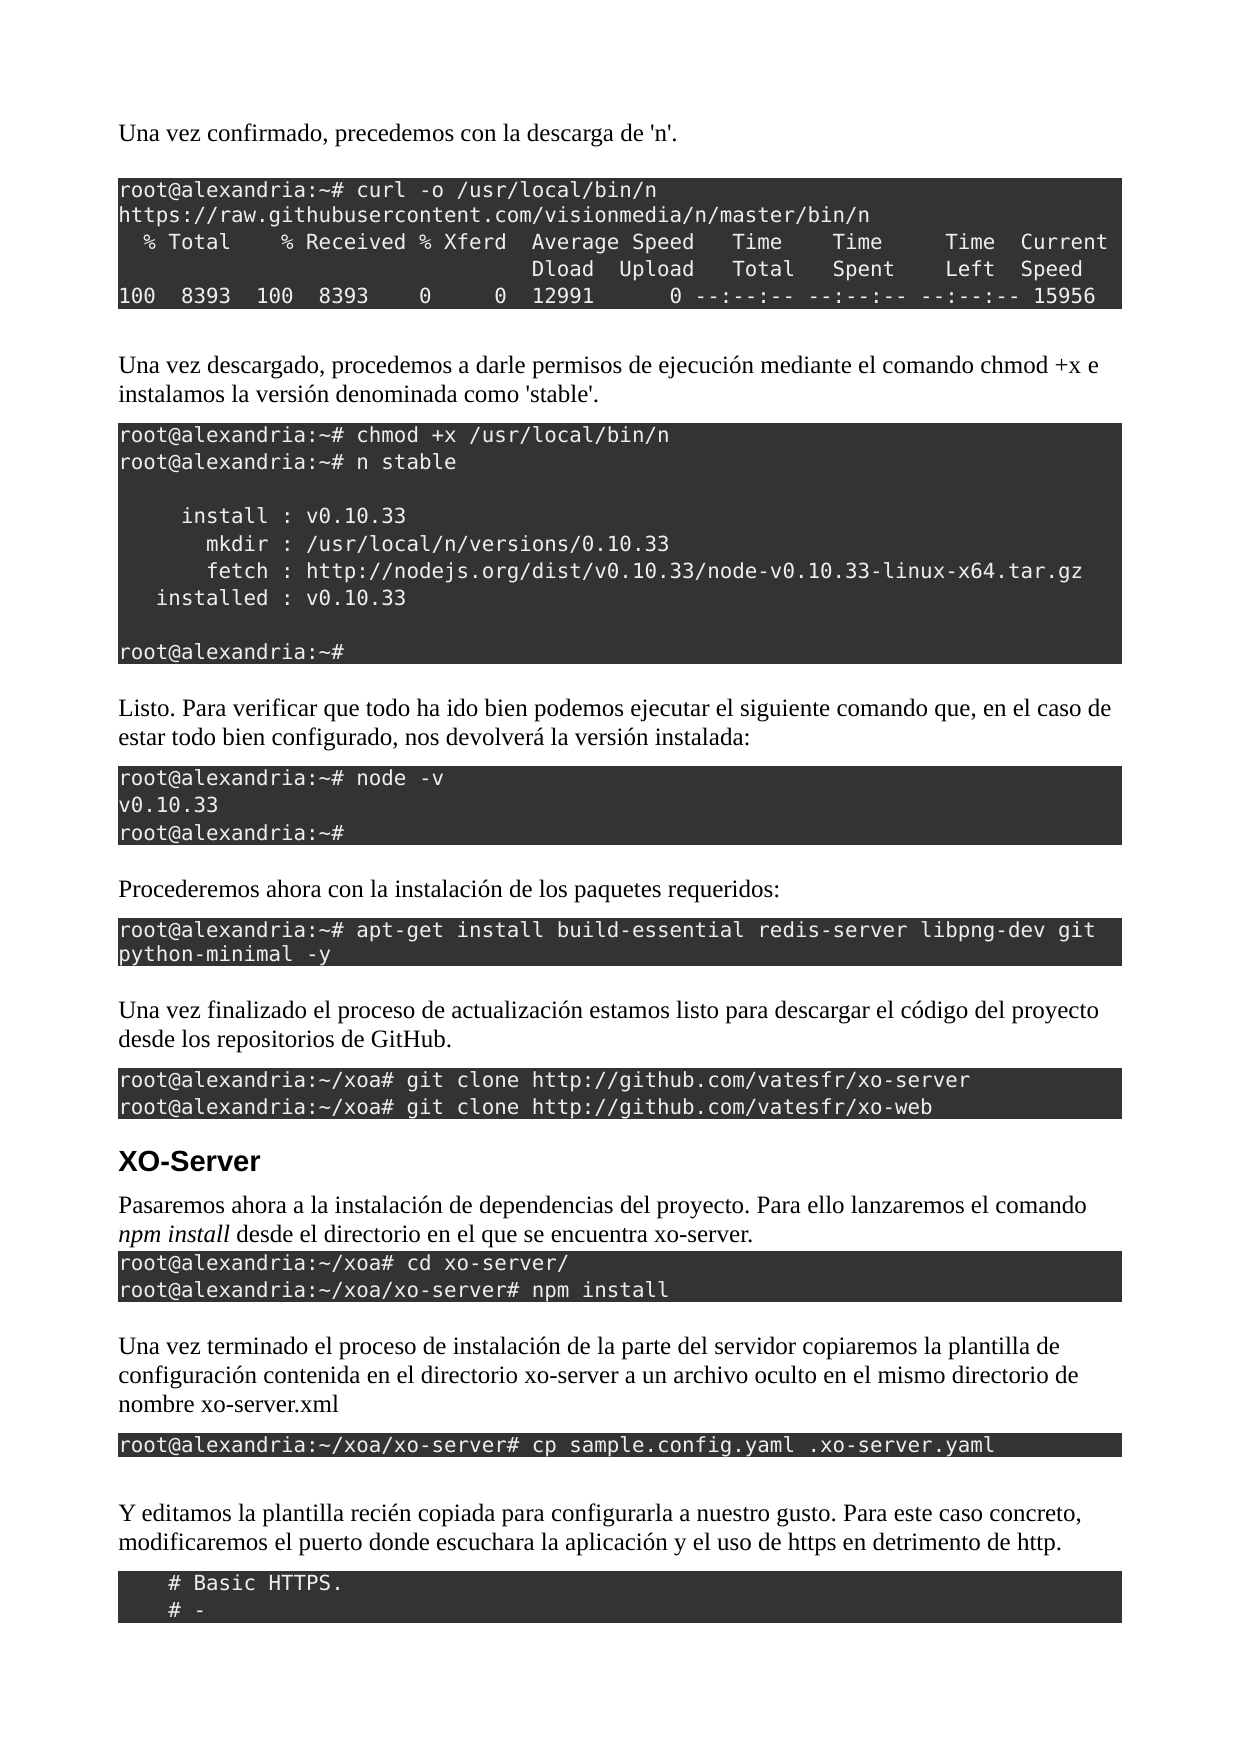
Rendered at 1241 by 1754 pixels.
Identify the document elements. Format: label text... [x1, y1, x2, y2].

text # Basic HTTPS. [118, 1571, 1122, 1596]
text installed : v0.10.33 [118, 586, 1122, 610]
text root@alexandria:~/xoa/xo-server# cp sample.config.yaml .xo-server.yaml [118, 1433, 1122, 1457]
text root@alexandria:~/xoa/xo-server# npm install [118, 1278, 1122, 1302]
text Dload Upload Total Spent Left Speed [118, 257, 1122, 281]
text root@alexandria:~# [118, 821, 1122, 845]
text Una vez descargado, procedemos a darle permisos de ejecución mediante el comando chmod +x e instalamos la versión denominada como 'stable'. [118, 350, 1122, 407]
text Y editamos la plantilla recién copiada para configurarla a nuestro gusto. Para este caso concreto, modificaremos el puerto donde escuchara la aplicación y el uso de https en detrimento de http. [118, 1498, 1122, 1556]
text Una vez confirmado, precedemos con la descarga de 'n'. [118, 118, 1122, 147]
text 100 8393 100 8393 0 0 12991 0 --:--:-- --:--:-- --:--:-- 15956 [118, 284, 1122, 309]
text Procederemos ahora con la instalación de los paquetes requeridos: [118, 874, 1122, 902]
text Una vez finalizado el proceso de actualización estamos listo para descargar el código del proyecto desde los repositorios de GitHub. [118, 995, 1122, 1053]
text Listo. Para verificar que todo ha ido bien podemos ejecutar el siguiente comando que, en el caso de estar todo bien configurado, nos devolverá la versión instalada: [118, 693, 1122, 751]
subtitle XO-Server [118, 1144, 1122, 1178]
text root@alexandria:~/xoa# git clone http://github.com/vatesfr/xo-web [118, 1095, 1122, 1119]
text % Total % Received % Xferd Average Speed Time Time Time Current [118, 230, 1122, 254]
text Una vez terminado el proceso de instalación de la parte del servidor copiaremos la plantilla de configuración contenida en el directorio xo-server a un archivo oculto en el mismo directorio de nombre xo-server.xml [118, 1331, 1122, 1417]
text Pasaremos ahora a la instalación de dependencias del proyecto. Para ello lanzaremos el comando npm install desde el directorio en el que se encuentra xo-server. [118, 1191, 1122, 1248]
text install : v0.10.33 [118, 504, 1122, 529]
text root@alexandria:~/xoa# git clone http://github.com/vatesfr/xo-server [118, 1068, 1122, 1092]
text v0.10.33 [118, 793, 1122, 818]
text mkdir : /usr/local/n/versions/0.10.33 [118, 532, 1122, 556]
text root@alexandria:~# chmod +x /usr/local/bin/n [118, 423, 1122, 447]
text root@alexandria:~/xoa# cd xo-server/ [118, 1251, 1122, 1275]
text # - [118, 1598, 1122, 1623]
text root@alexandria:~# n stable [118, 450, 1122, 474]
text root@alexandria:~# apt-get install build-essential redis-server libpng-dev git python-minimal -y [118, 918, 1122, 966]
text fetch : http://nodejs.org/dist/v0.10.33/node-v0.10.33-linux-x64.tar.gz [118, 559, 1122, 583]
text root@alexandria:~# node -v [118, 766, 1122, 791]
text root@alexandria:~# curl -o /usr/local/bin/n https://raw.githubusercontent.com/visionmedia/n/master/bin/n [118, 178, 1122, 227]
text root@alexandria:~# [118, 640, 1122, 664]
